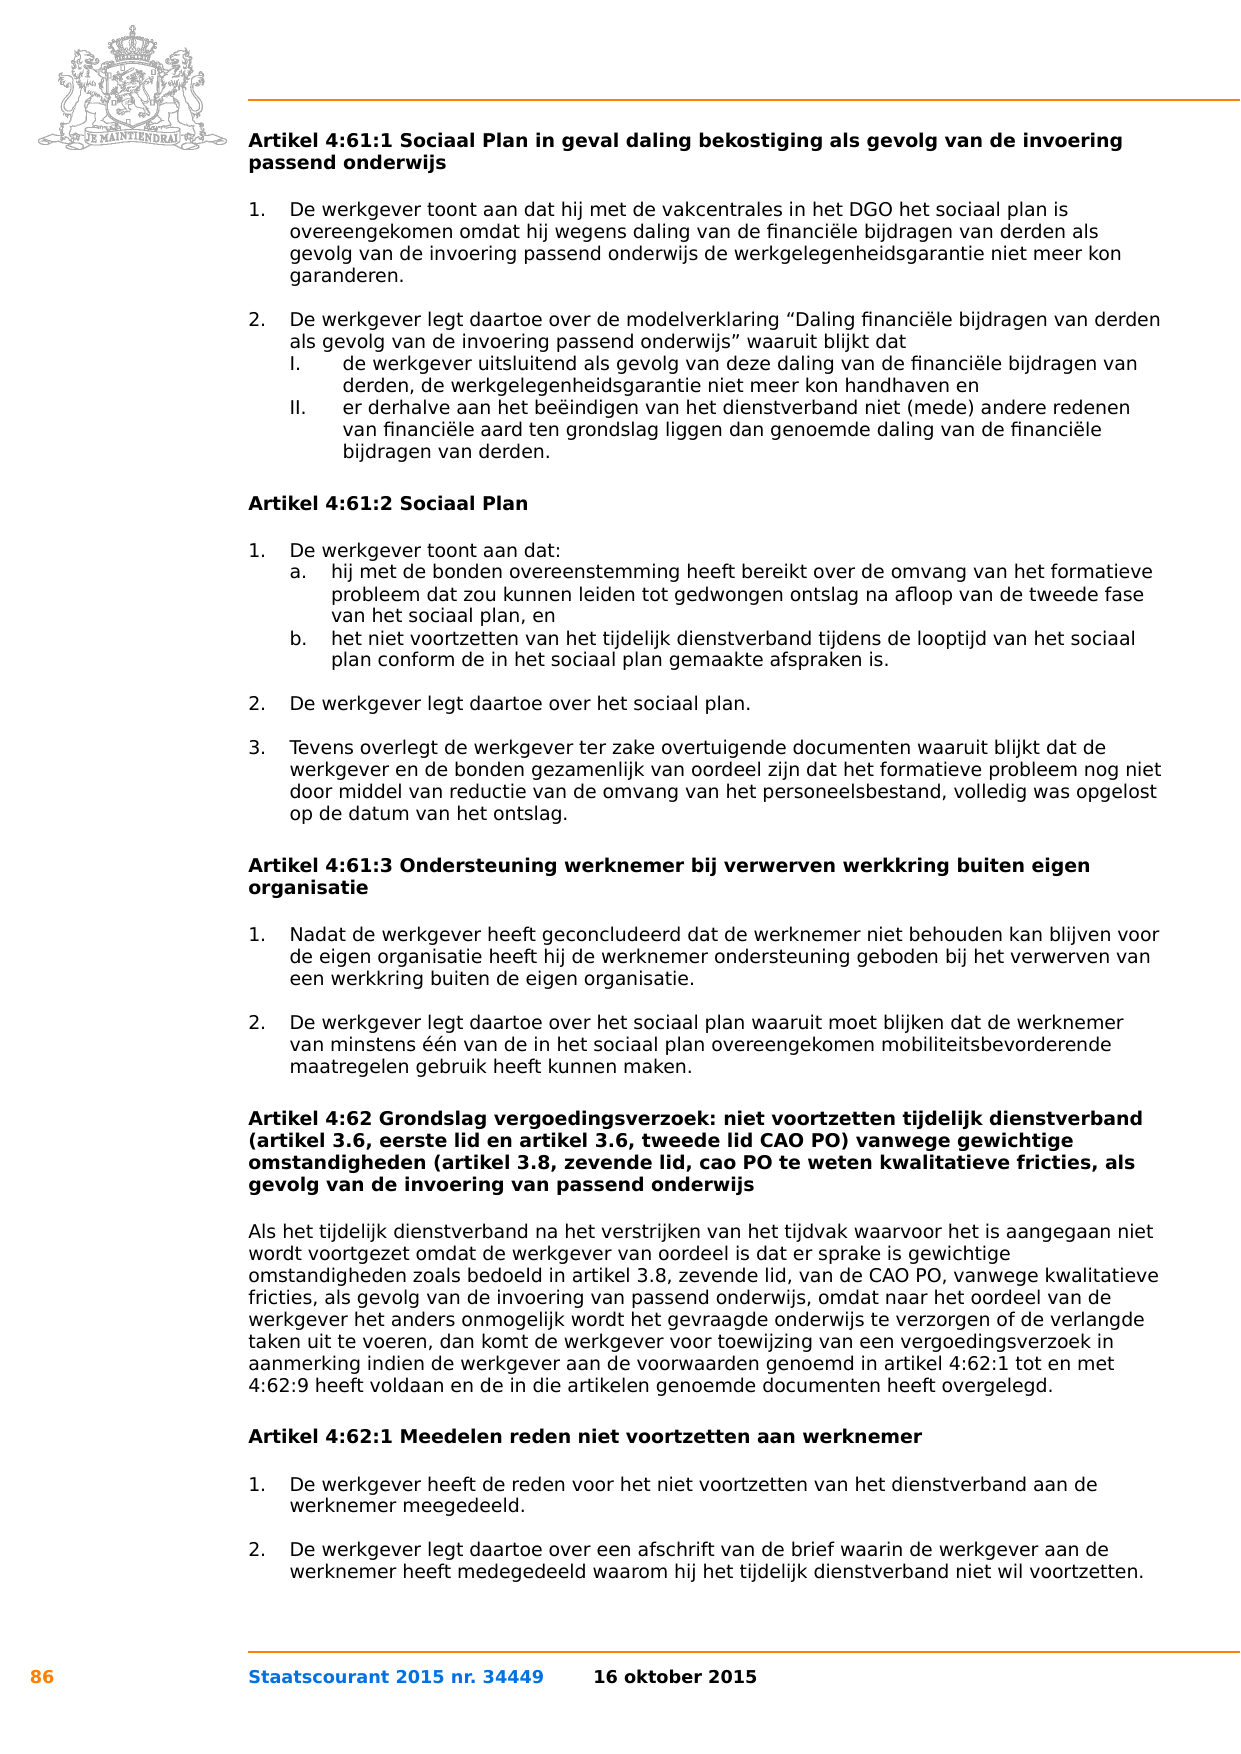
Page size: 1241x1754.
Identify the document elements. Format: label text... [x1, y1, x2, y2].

text I. de werkgever uitsluitend als gevolg van deze daling van de financiële bijdragen van derden, de werkgelegenheidsgarantie niet meer kon handhaven en [289, 353, 1163, 397]
text 1. De werkgever heeft de reden voor het niet voortzetten van het dienstverband aan de werknemer meegedeeld. [248, 1473, 1163, 1517]
text 1. De werkgever toont aan dat: [248, 539, 1163, 561]
text 1. De werkgever toont aan dat hij met de vakcentrales in het DGO het sociaal plan is overeengekomen omdat hij wegens daling van de financiële bijdragen van derden als gevolg van de invoering passend onderwijs de werkgelegenheidsgarantie niet meer kon garanderen. [248, 199, 1163, 287]
subtitle Artikel 4:62 Grondslag vergoedingsverzoek: niet voortzetten tijdelijk dienstverband (artikel 3.6, eerste lid en artikel 3.6, tweede lid CAO PO) vanwege gewichtige omstandigheden (artikel 3.8, zevende lid, cao PO te weten kwalitatieve fricties, als gevolg van de invoering van passend onderwijs [248, 1108, 1163, 1196]
text Als het tijdelijk dienstverband na het verstrijken van het tijdvak waarvoor het is aangegaan niet wordt voortgezet omdat de werkgever van oordeel is dat er sprake is gewichtige omstandigheden zoals bedoeld in artikel 3.8, zevende lid, van de CAO PO, vanwege kwalitatieve fricties, als gevolg van de invoering van passend onderwijs, omdat naar het oordeel van de werkgever het anders onmogelijk wordt het gevraagde onderwijs te verzorgen of de verlangde taken uit te voeren, dan komt de werkgever voor toewijzing van een vergoedingsverzoek in aanmerking indien de werkgever aan de voorwaarden genoemd in artikel 4:62:1 tot en met 4:62:9 heeft voldaan en de in die artikelen genoemde documenten heeft overgelegd. [248, 1221, 1163, 1396]
text 3. Tevens overlegt de werkgever ter zake overtuigende documenten waaruit blijkt dat de werkgever en de bonden gezamenlijk van oordeel zijn dat het formatieve probleem nog niet door middel van reductie van de omvang van het personeelsbestand, volledig was opgelost op de datum van het ontslag. [248, 737, 1163, 825]
text 2. De werkgever legt daartoe over het sociaal plan waaruit moet blijken dat de werknemer van minstens één van de in het sociaal plan overeengekomen mobiliteitsbevorderende maatregelen gebruik heeft kunnen maken. [248, 1012, 1163, 1078]
text b. het niet voortzetten van het tijdelijk dienstverband tijdens de looptijd van het sociaal plan conform de in het sociaal plan gemaakte afspraken is. [289, 627, 1163, 671]
text 2. De werkgever legt daartoe over het sociaal plan. [248, 693, 1163, 715]
subtitle Artikel 4:61:1 Sociaal Plan in geval daling bekostiging als gevolg van de invoering passend onderwijs [248, 130, 1163, 174]
text II. er derhalve aan het beëindigen van het dienstverband niet (mede) andere redenen van financiële aard ten grondslag liggen dan genoemde daling van de financiële bijdragen van derden. [289, 397, 1163, 462]
subtitle Artikel 4:61:3 Ondersteuning werknemer bij verwerven werkkring buiten eigen organisatie [248, 855, 1163, 899]
text 2. De werkgever legt daartoe over een afschrift van de brief waarin de werkgever aan de werknemer heeft medegedeeld waarom hij het tijdelijk dienstverband niet wil voortzetten. [248, 1539, 1163, 1583]
picture [38, 25, 227, 150]
subtitle Artikel 4:62:1 Meedelen reden niet voortzetten aan werknemer [248, 1426, 1163, 1448]
text 1. Nadat de werkgever heeft geconcludeerd dat de werknemer niet behouden kan blijven voor de eigen organisatie heeft hij de werknemer ondersteuning geboden bij het verwerven van een werkkring buiten de eigen organisatie. [248, 924, 1163, 990]
subtitle Artikel 4:61:2 Sociaal Plan [248, 492, 1163, 514]
text 2. De werkgever legt daartoe over de modelverklaring “Daling financiële bijdragen van derden als gevolg van de invoering passend onderwijs” waaruit blijkt dat [248, 309, 1163, 353]
text a. hij met de bonden overeenstemming heeft bereikt over de omvang van het formatieve probleem dat zou kunnen leiden tot gedwongen ontslag na afloop van de tweede fase van het sociaal plan, en [289, 561, 1163, 627]
